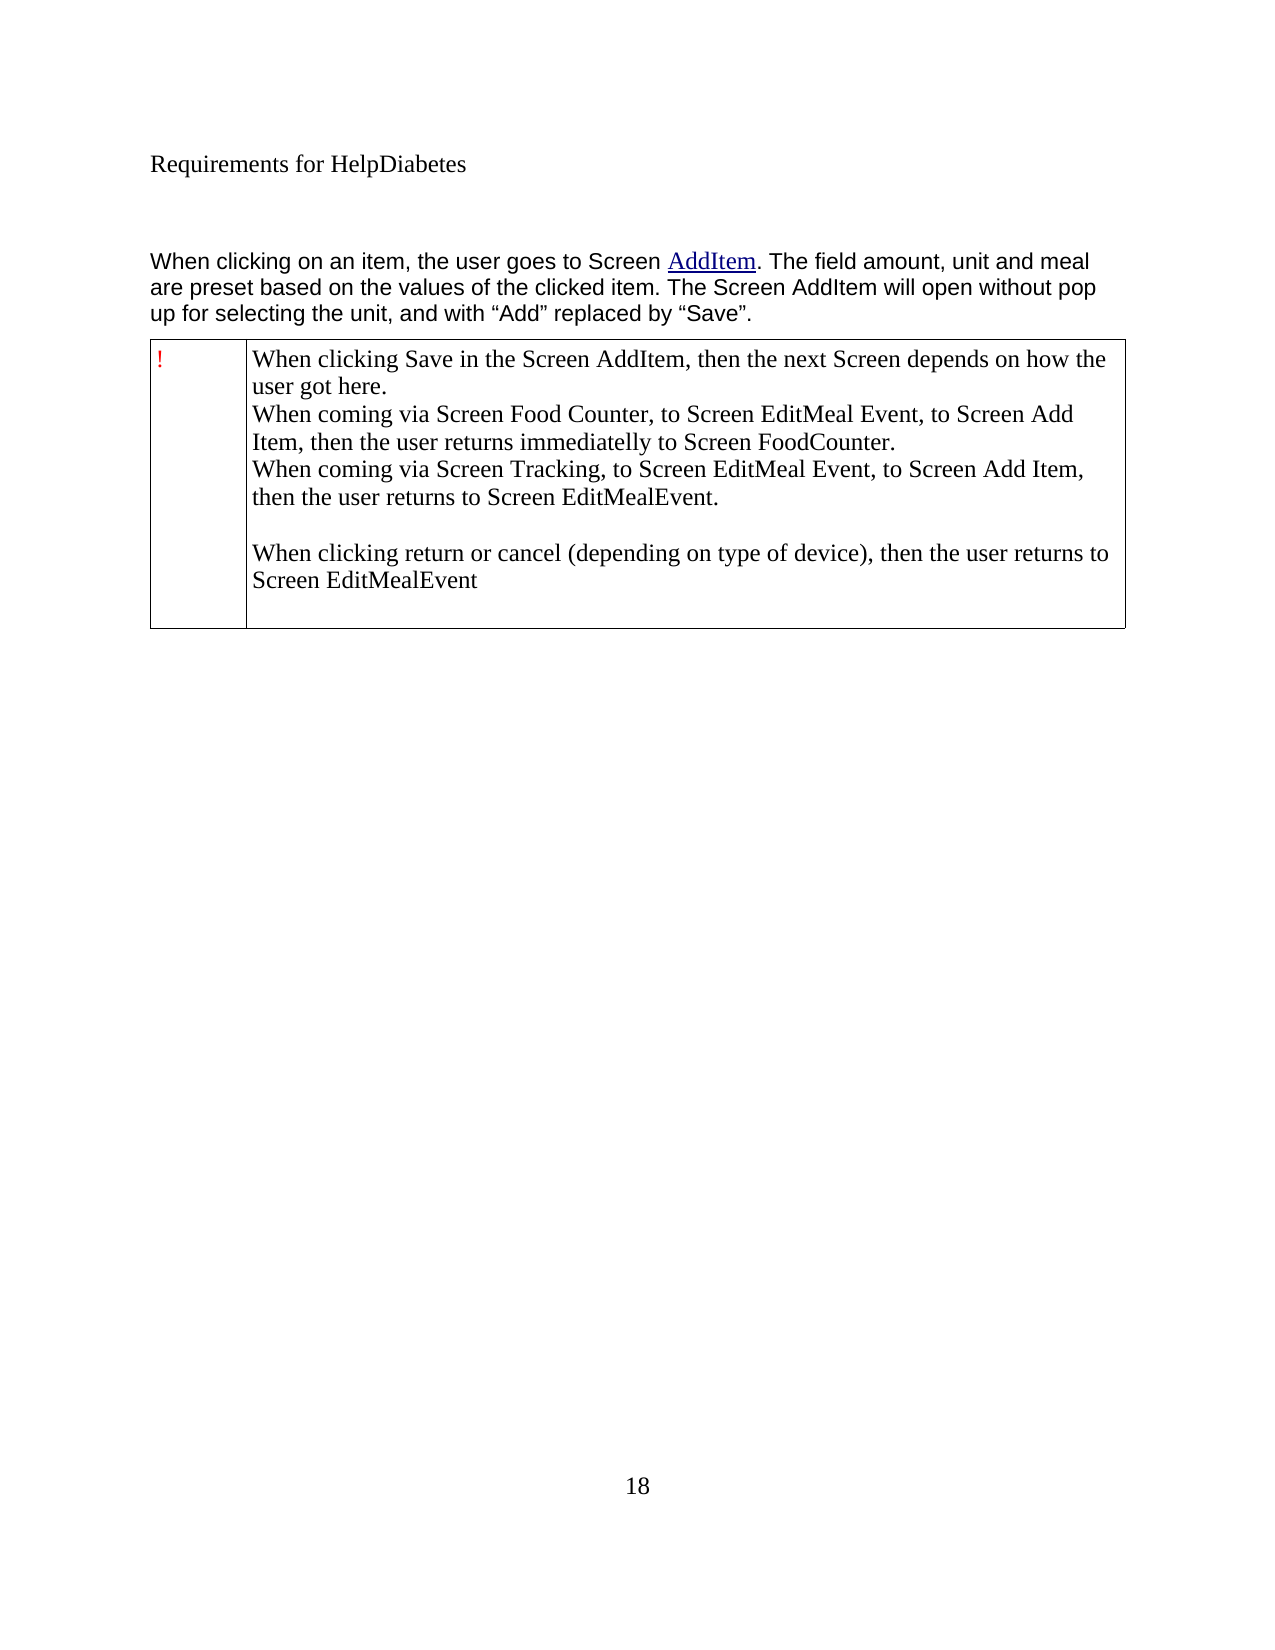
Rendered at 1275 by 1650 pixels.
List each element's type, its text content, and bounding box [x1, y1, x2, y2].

table_header When clicking Save in the Screen AddItem, then the next Screen depends on how the user got here. When coming via Screen Food Counter, to Screen EditMeal Event, to Screen Add Item, then the user returns immediatelly to Screen FoodCounter. When coming via Screen Tracking, to Screen EditMeal Event, to Screen Add Item, then the user returns to Screen EditMealEvent. When clicking return or cancel (depending on type of device), then the user returns to Screen EditMealEvent [247, 340, 1125, 627]
table_header ! [151, 340, 246, 627]
text When clicking on an item, the user goes to Screen AddItem. The field amount, unit and meal are preset based on the values of the clicked item. The Screen AddItem will open without pop up for selecting the unit, and with “Add” replaced by “Save”. [150, 247, 1125, 326]
